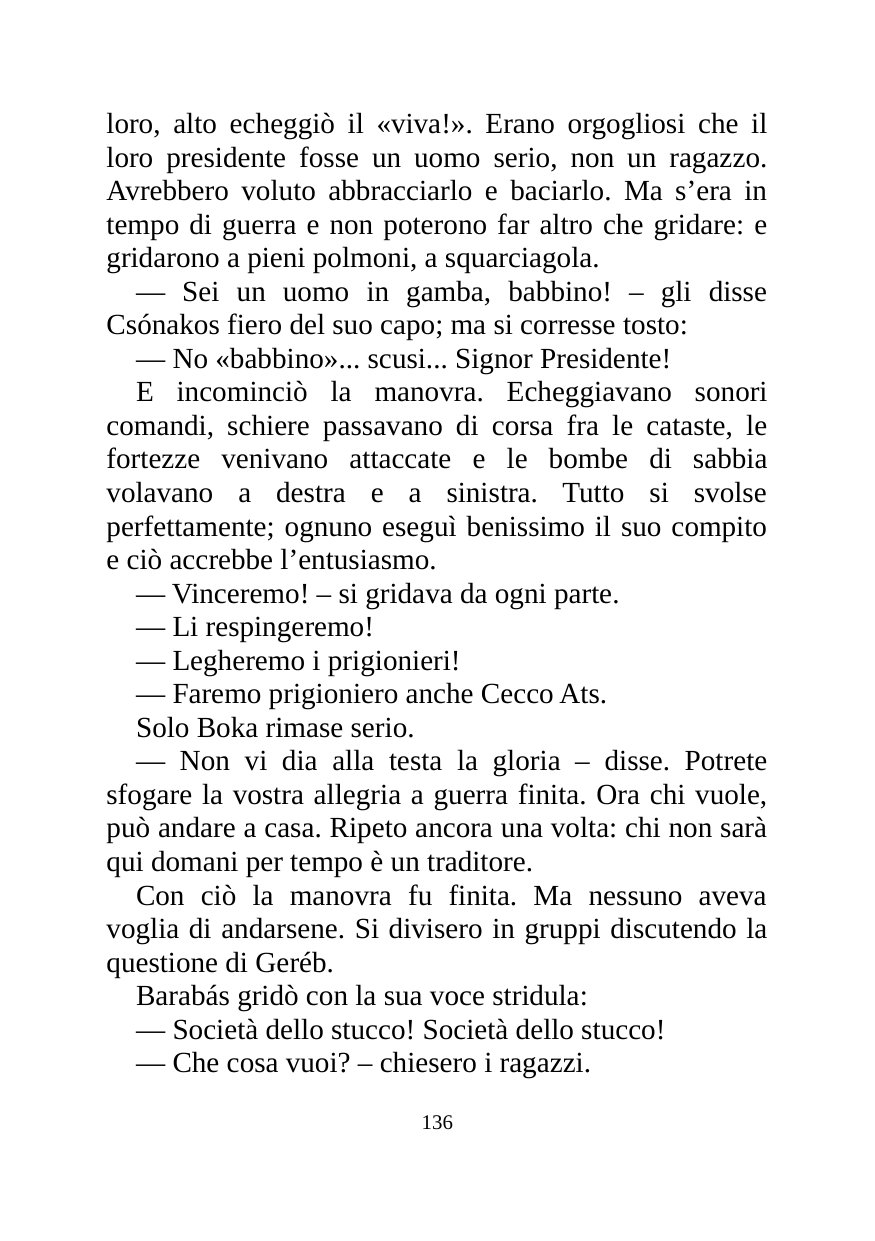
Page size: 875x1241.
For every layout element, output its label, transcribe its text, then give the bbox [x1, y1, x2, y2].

text — Sei un uomo in gamba, babbino! – gli disse Csónakos fiero del suo capo; ma si corresse tosto: [106, 274, 768, 341]
text — Faremo prigioniero anche Cecco Ats. [106, 676, 768, 710]
text Barabás gridò con la sua voce stridula: [106, 978, 768, 1012]
text E incominciò la manovra. Echeggiavano sonori comandi, schiere passavano di corsa fra le cataste, le fortezze venivano attaccate e le bombe di sabbia volavano a destra e a sinistra. Tutto si svolse perfettamente; ognuno eseguì benissimo il suo compito e ciò accrebbe l’entusiasmo. [106, 374, 768, 576]
text — Società dello stucco! Società dello stucco! [106, 1012, 768, 1045]
text Solo Boka rimase serio. [106, 710, 768, 743]
text loro, alto echeggiò il «viva!». Erano orgogliosi che il loro presidente fosse un uomo serio, non un ragazzo. Avrebbero voluto abbracciarlo e baciarlo. Ma s’era in tempo di guerra e non poterono far altro che gridare: e gridarono a pieni polmoni, a squarciagola. [106, 106, 768, 274]
text — No «babbino»... scusi... Signor Presidente! [106, 341, 768, 374]
text — Legheremo i prigionieri! [106, 643, 768, 676]
text — Che cosa vuoi? – chiesero i ragazzi. [106, 1045, 768, 1079]
text — Li respingeremo! [106, 609, 768, 643]
text Con ciò la manovra fu finita. Ma nessuno aveva voglia di andarsene. Si divisero in gruppi discutendo la questione di Geréb. [106, 878, 768, 978]
text — Vinceremo! – si gridava da ogni parte. [106, 576, 768, 609]
text — Non vi dia alla testa la gloria – disse. Potrete sfogare la vostra allegria a guerra finita. Ora chi vuole, può andare a casa. Ripeto ancora una volta: chi non sarà qui domani per tempo è un traditore. [106, 743, 768, 878]
